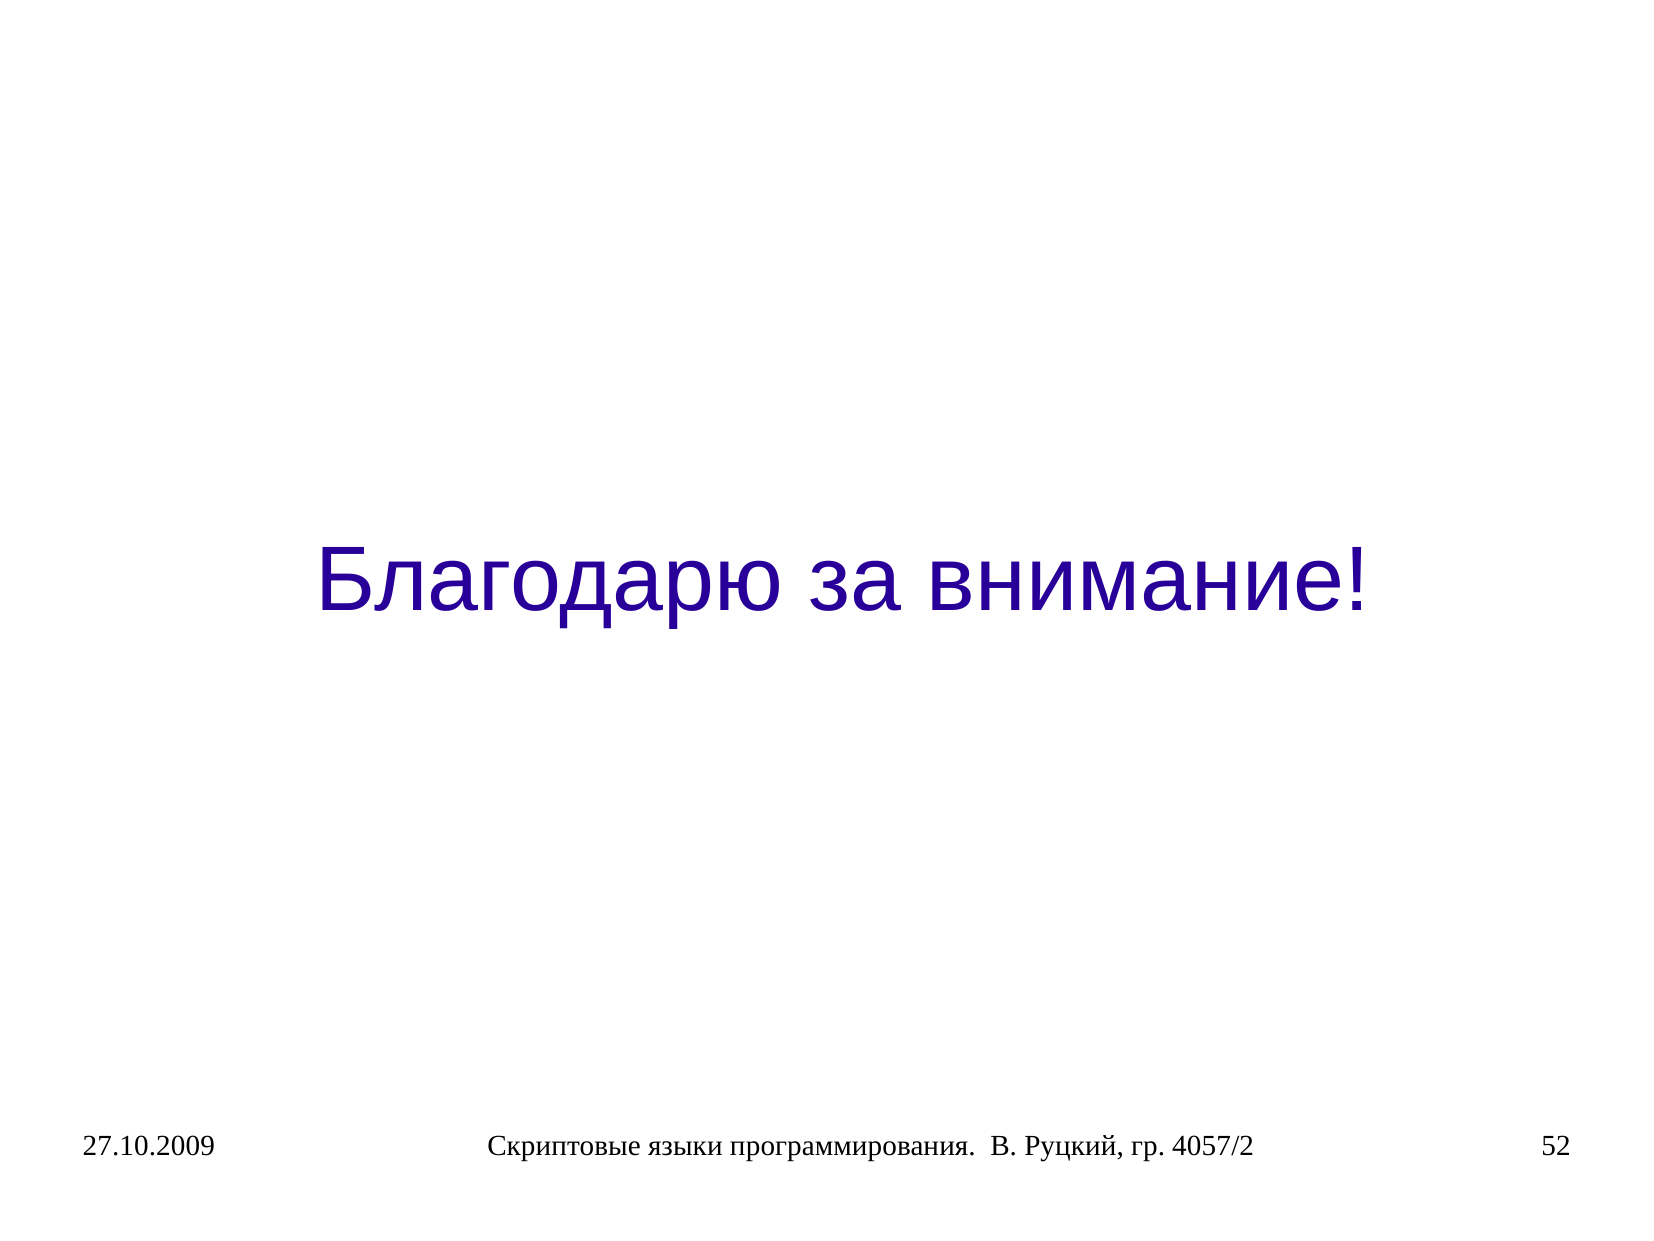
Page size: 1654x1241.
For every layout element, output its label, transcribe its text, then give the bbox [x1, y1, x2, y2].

subtitle Благодарю за внимание! [82, 49, 1571, 1109]
